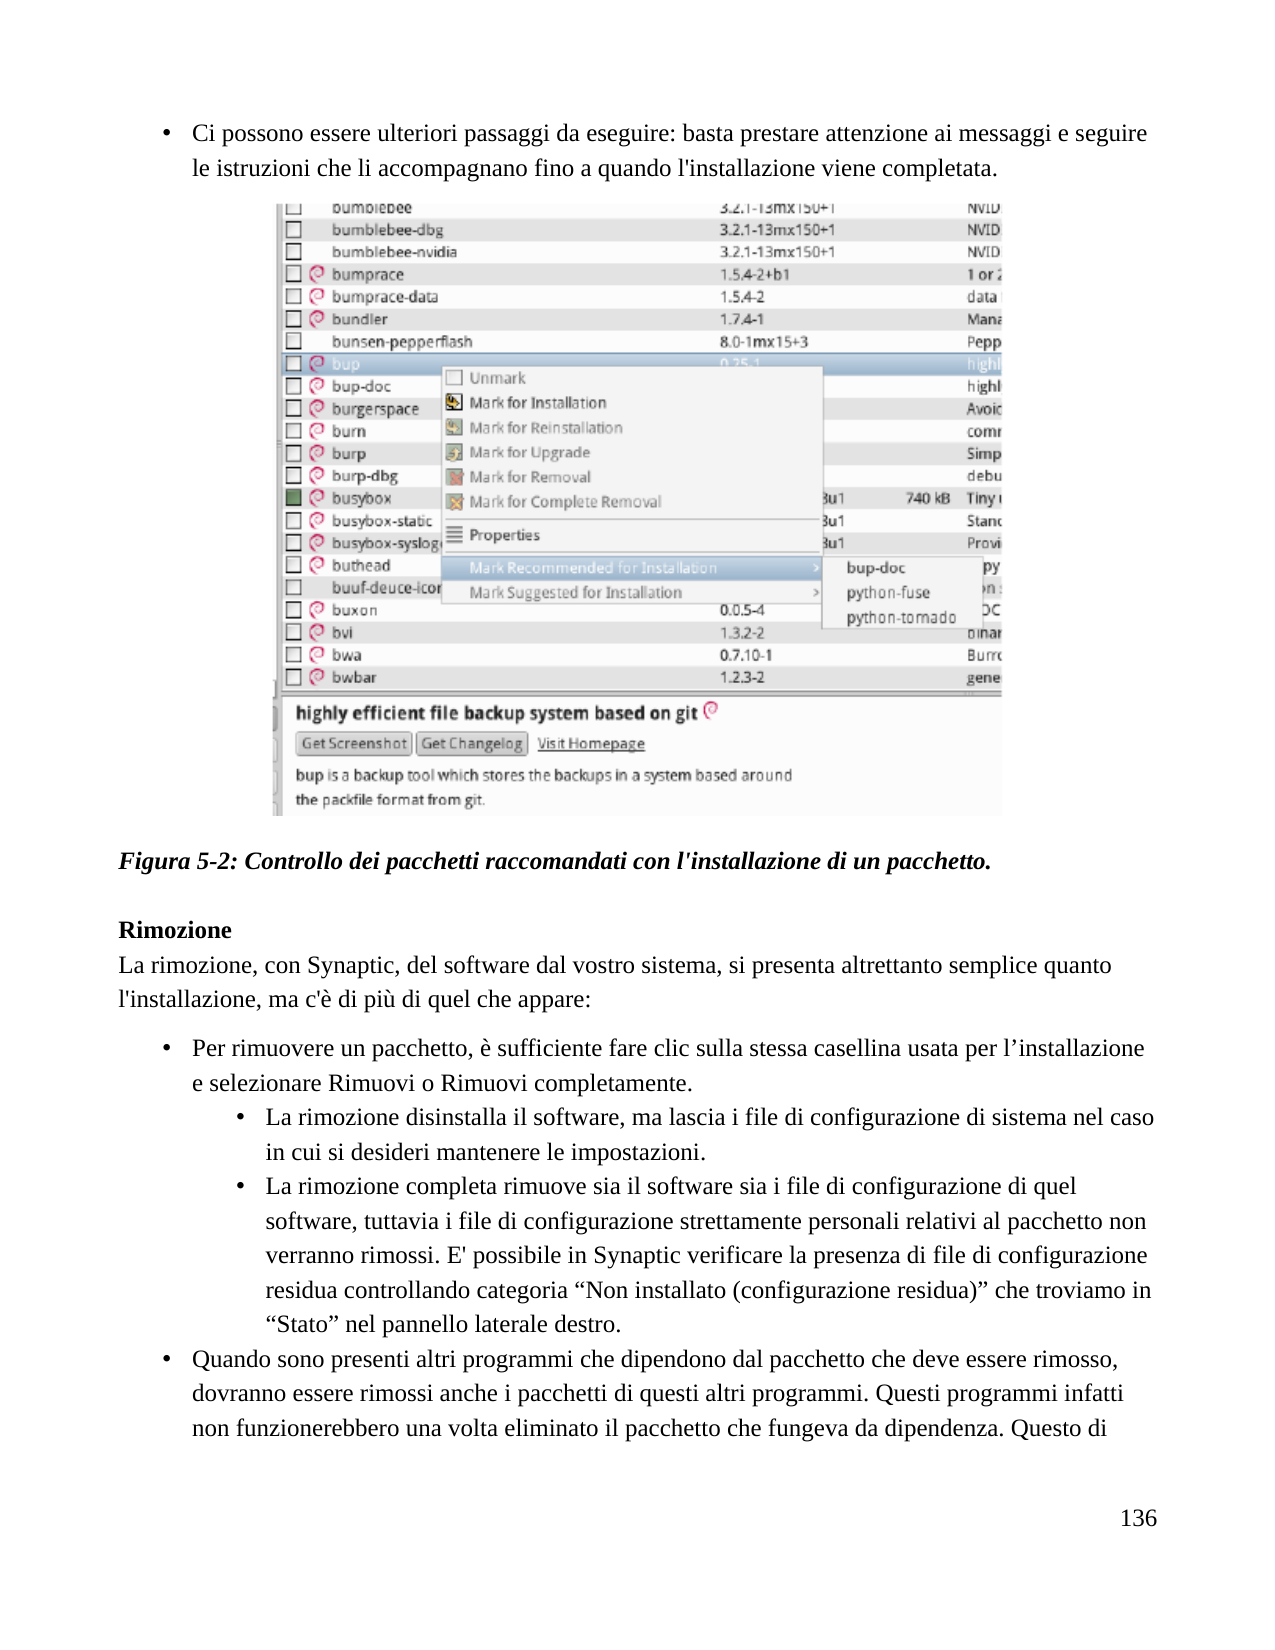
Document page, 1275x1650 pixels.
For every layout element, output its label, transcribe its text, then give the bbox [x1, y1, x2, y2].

picture [272, 201, 1003, 816]
text La rimozione, con Synaptic, del software dal vostro sistema, si presenta altrettanto semplice quanto l'installazione, ma c'è di più di quel che appare: [118, 950, 1157, 1013]
list Per rimuovere un pacchetto, è sufficiente fare clic sulla stessa casellina usata per l’installazione e selezionare Rimuovi o Rimuovi completamente. [162, 1033, 1157, 1097]
list La rimozione completa rimuove sia il software sia i file di configurazione di quel software, tuttavia i file di configurazione strettamente personali relativi al pacchetto non verranno rimossi. E' possibile in Synaptic verificare la presenza di file di configurazione residua controllando categoria “Non installato (configurazione residua)” che troviamo in “Stato” nel pannello laterale destro. [236, 1171, 1157, 1338]
list Quando sono presenti altri programmi che dipendono dal pacchetto che deve essere rimosso, dovranno essere rimossi anche i pacchetti di questi altri programmi. Questi programmi infatti non funzionerebbero una volta eliminato il pacchetto che fungeva da dipendenza. Questo di [162, 1344, 1157, 1441]
text Rimozione [118, 915, 1157, 944]
list La rimozione disinstalla il software, ma lascia i file di configurazione di sistema nel caso in cui si desideri mantenere le impostazioni. [236, 1102, 1157, 1166]
list Ci possono essere ulteriori passaggi da eseguire: basta prestare attenzione ai messaggi e seguire le istruzioni che li accompagnano fino a quando l'installazione viene completata. [162, 118, 1157, 181]
text Figura 5-2: Controllo dei pacchetti raccomandati con l'installazione di un pacchetto. [118, 846, 1157, 875]
